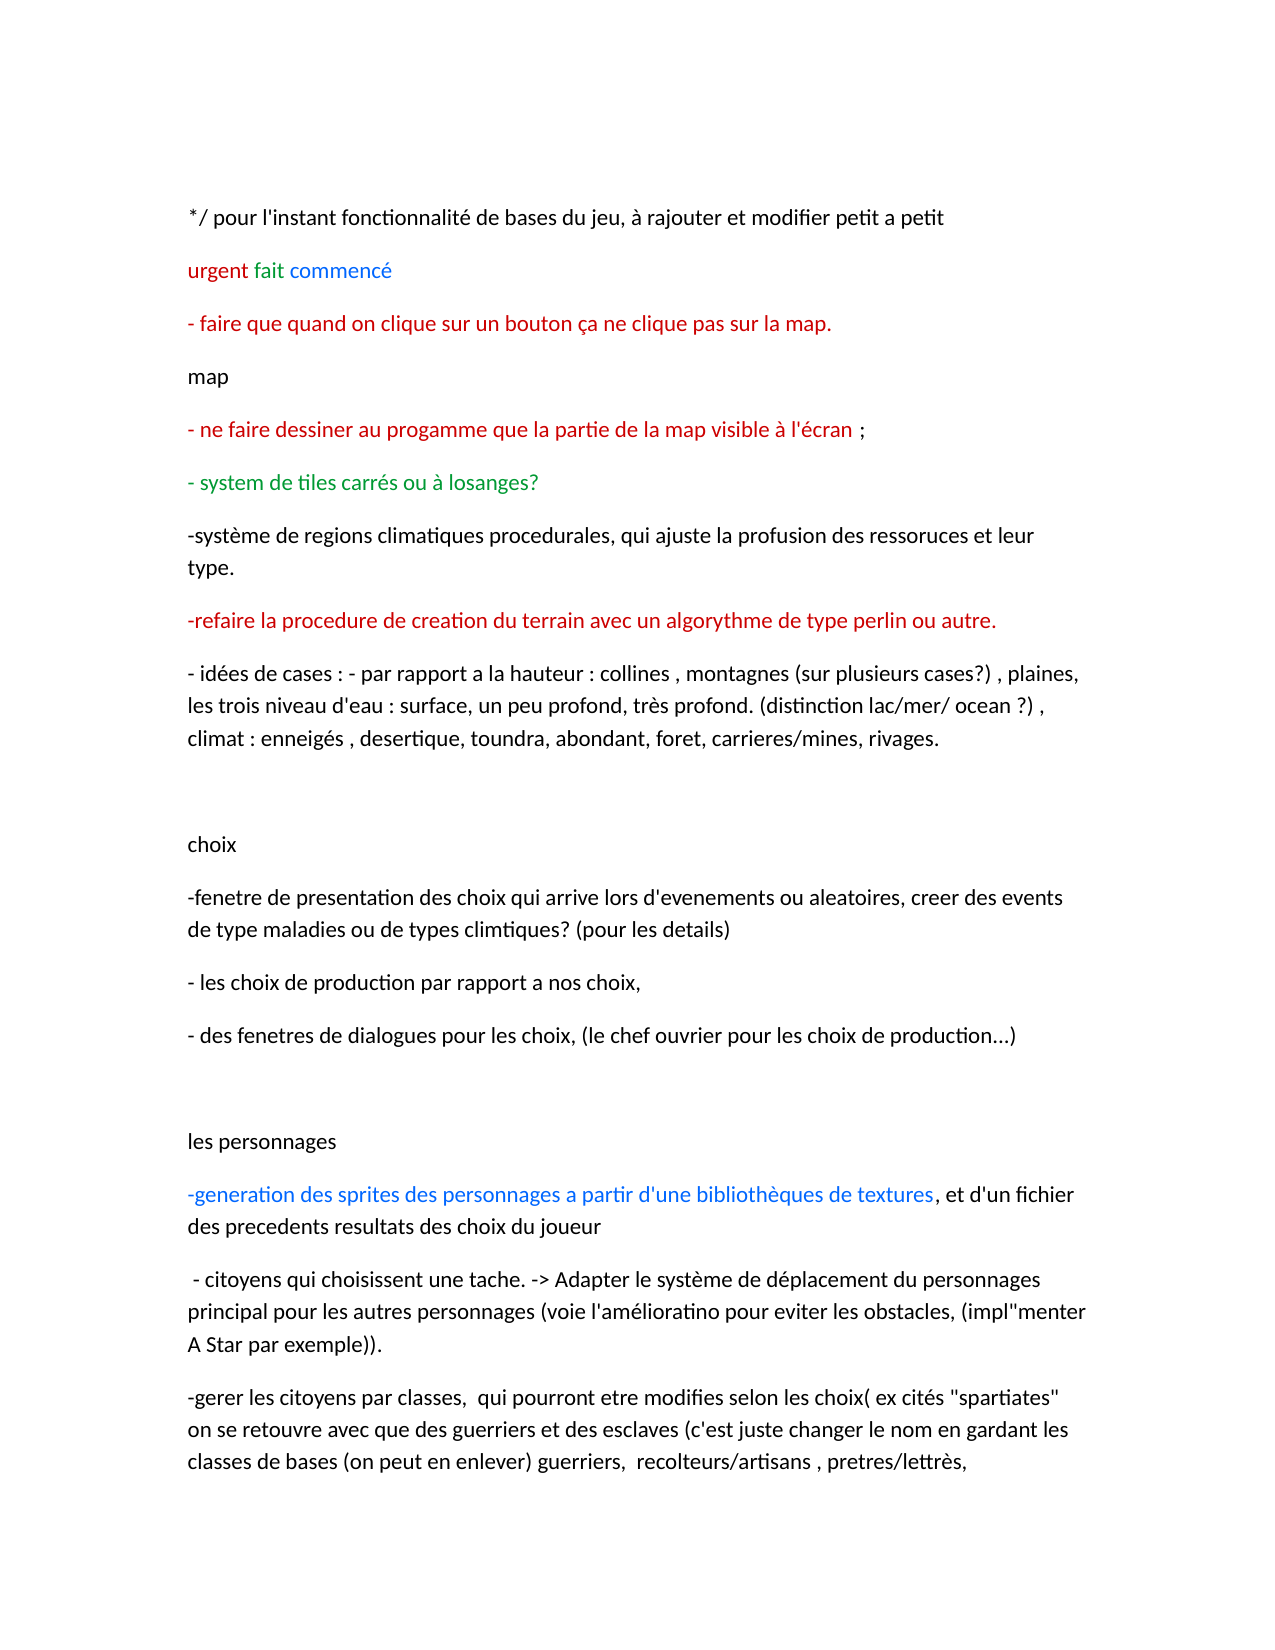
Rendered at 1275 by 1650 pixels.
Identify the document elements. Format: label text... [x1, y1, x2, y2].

text - system de tiles carrés ou à losanges? [187, 468, 1087, 496]
text -fenetre de presentation des choix qui arrive lors d'evenements ou aleatoires, creer des events de type maladies ou de types climtiques? (pour les details) [187, 883, 1087, 943]
text -système de regions climatiques procedurales, qui ajuste la profusion des ressoruces et leur type. [187, 521, 1087, 581]
text -refaire la procedure de creation du terrain avec un algorythme de type perlin ou autre. [187, 606, 1087, 634]
text - citoyens qui choisissent une tache. -> Adapter le système de déplacement du personnages principal pour les autres personnages (voie l'amélioratino pour eviter les obstacles, (impl"menter A Star par exemple)). [187, 1265, 1087, 1358]
text -generation des sprites des personnages a partir d'une bibliothèques de textures, et d'un fichier des precedents resultats des choix du joueur [187, 1180, 1087, 1240]
text map [187, 362, 1087, 390]
text - des fenetres de dialogues pour les choix, (le chef ouvrier pour les choix de production...) [187, 1021, 1087, 1049]
text - ne faire dessiner au progamme que la partie de la map visible à l'écran ; [187, 415, 1087, 443]
text urgent fait commencé [187, 256, 1087, 284]
text - les choix de production par rapport a nos choix, [187, 968, 1087, 996]
text -gerer les citoyens par classes, qui pourront etre modifies selon les choix( ex cités "spartiates" on se retouvre avec que des guerriers et des esclaves (c'est juste changer le nom en gardant les classes de bases (on peut en enlever) guerriers, recolteurs/artisans , pretres/lettrès, [187, 1383, 1087, 1475]
text */ pour l'instant fonctionnalité de bases du jeu, à rajouter et modifier petit a petit [187, 203, 1087, 231]
text choix [187, 830, 1087, 858]
text - idées de cases : - par rapport a la hauteur : collines , montagnes (sur plusieurs cases?) , plaines, les trois niveau d'eau : surface, un peu profond, très profond. (distinction lac/mer/ ocean ?) , climat : enneigés , desertique, toundra, abondant, foret, carrieres/mines, rivages. [187, 659, 1087, 752]
text - faire que quand on clique sur un bouton ça ne clique pas sur la map. [187, 309, 1087, 337]
text les personnages [187, 1127, 1087, 1155]
